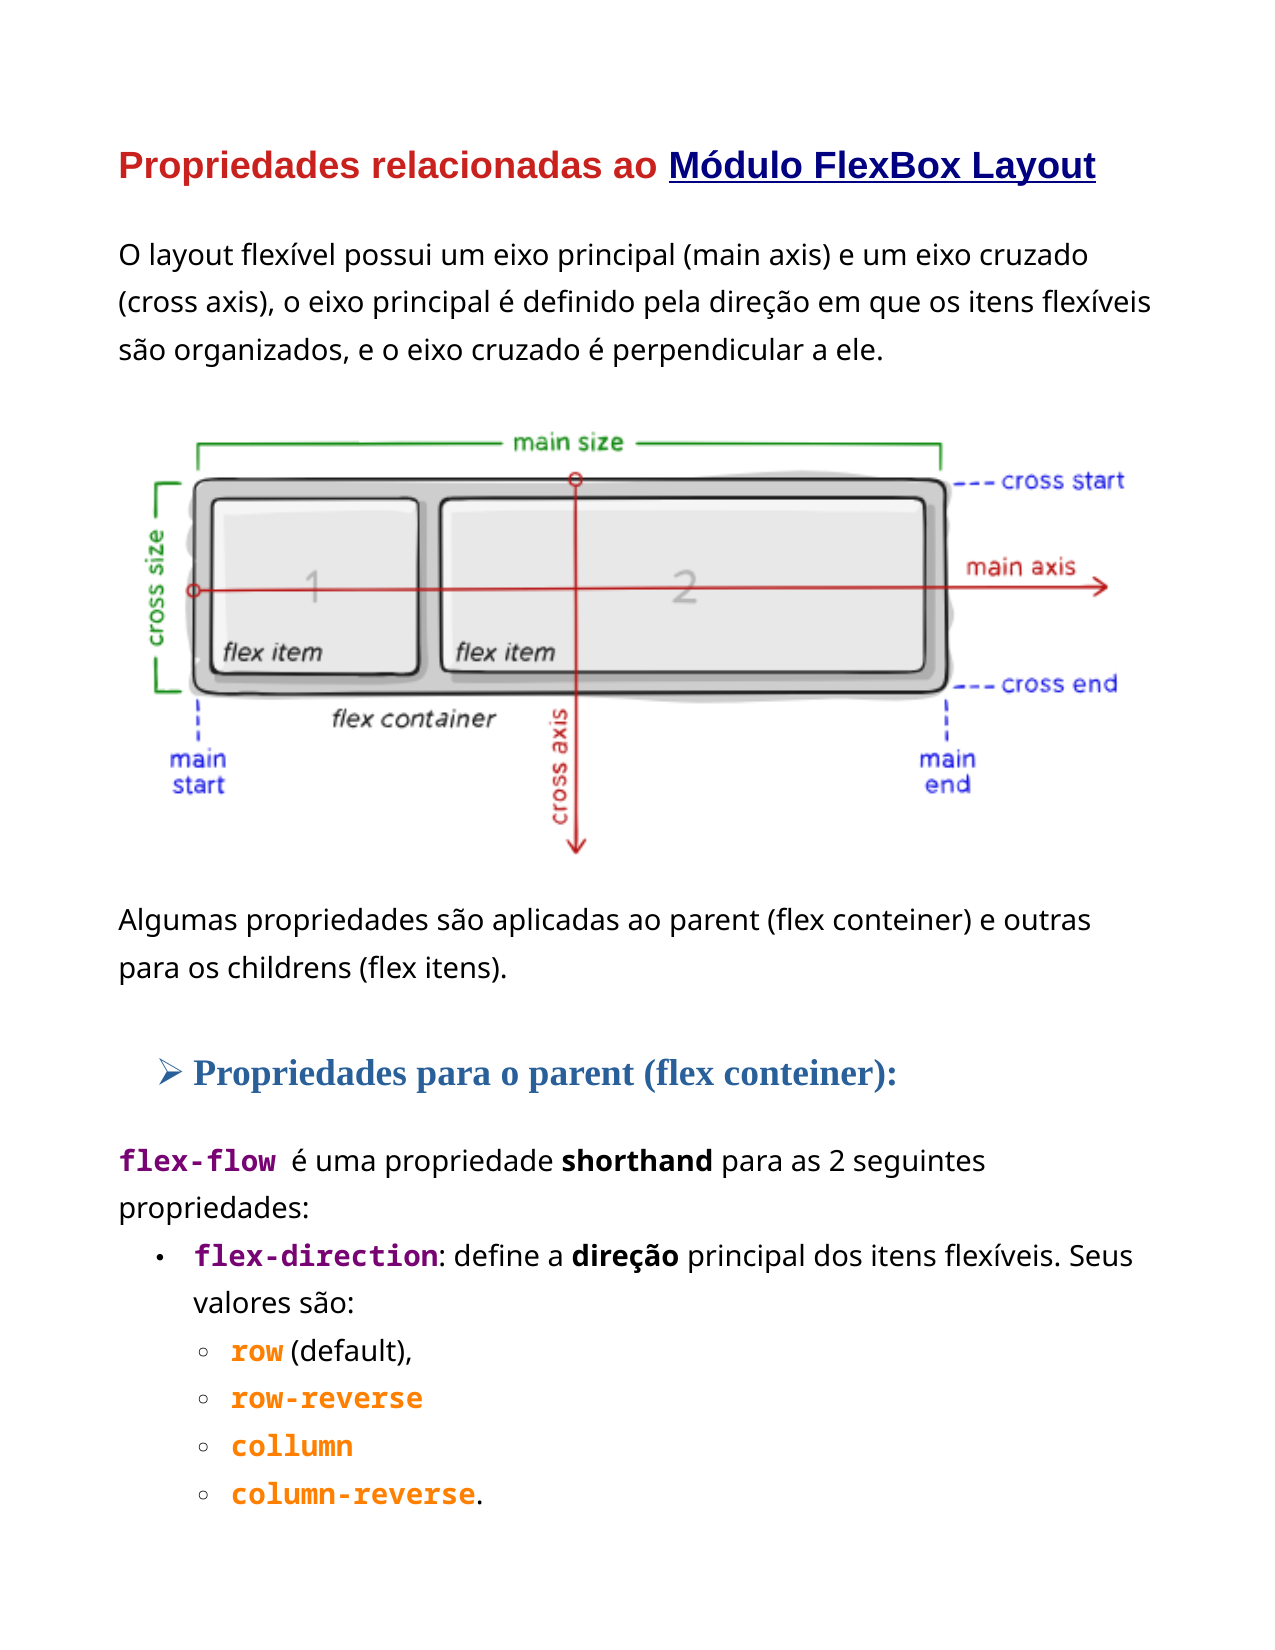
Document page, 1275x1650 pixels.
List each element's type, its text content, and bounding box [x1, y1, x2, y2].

text Algumas propriedades são aplicadas ao parent (flex conteiner) e outras para os childrens (flex itens). [118, 899, 1157, 987]
subtitle Propriedades para o parent (flex conteiner): [156, 1050, 1157, 1093]
list flex-direction: define a direção principal dos itens flexíveis. Seus valores são: [156, 1235, 1157, 1322]
subtitle Propriedades relacionadas ao Módulo FlexBox Layout [118, 143, 1157, 187]
list row-reverse [193, 1378, 1157, 1417]
picture [118, 411, 1150, 858]
text O layout flexível possui um eixo principal (main axis) e um eixo cruzado (cross axis), o eixo principal é definido pela direção em que os itens flexíveis são organizados, e o eixo cruzado é perpendicular a ele. [118, 234, 1157, 369]
text flex-flow é uma propriedade shorthand para as 2 seguintes propriedades: [118, 1140, 1157, 1227]
list row (default), [193, 1330, 1157, 1370]
list collumn [193, 1425, 1157, 1465]
list column-reverse. [193, 1473, 1157, 1513]
